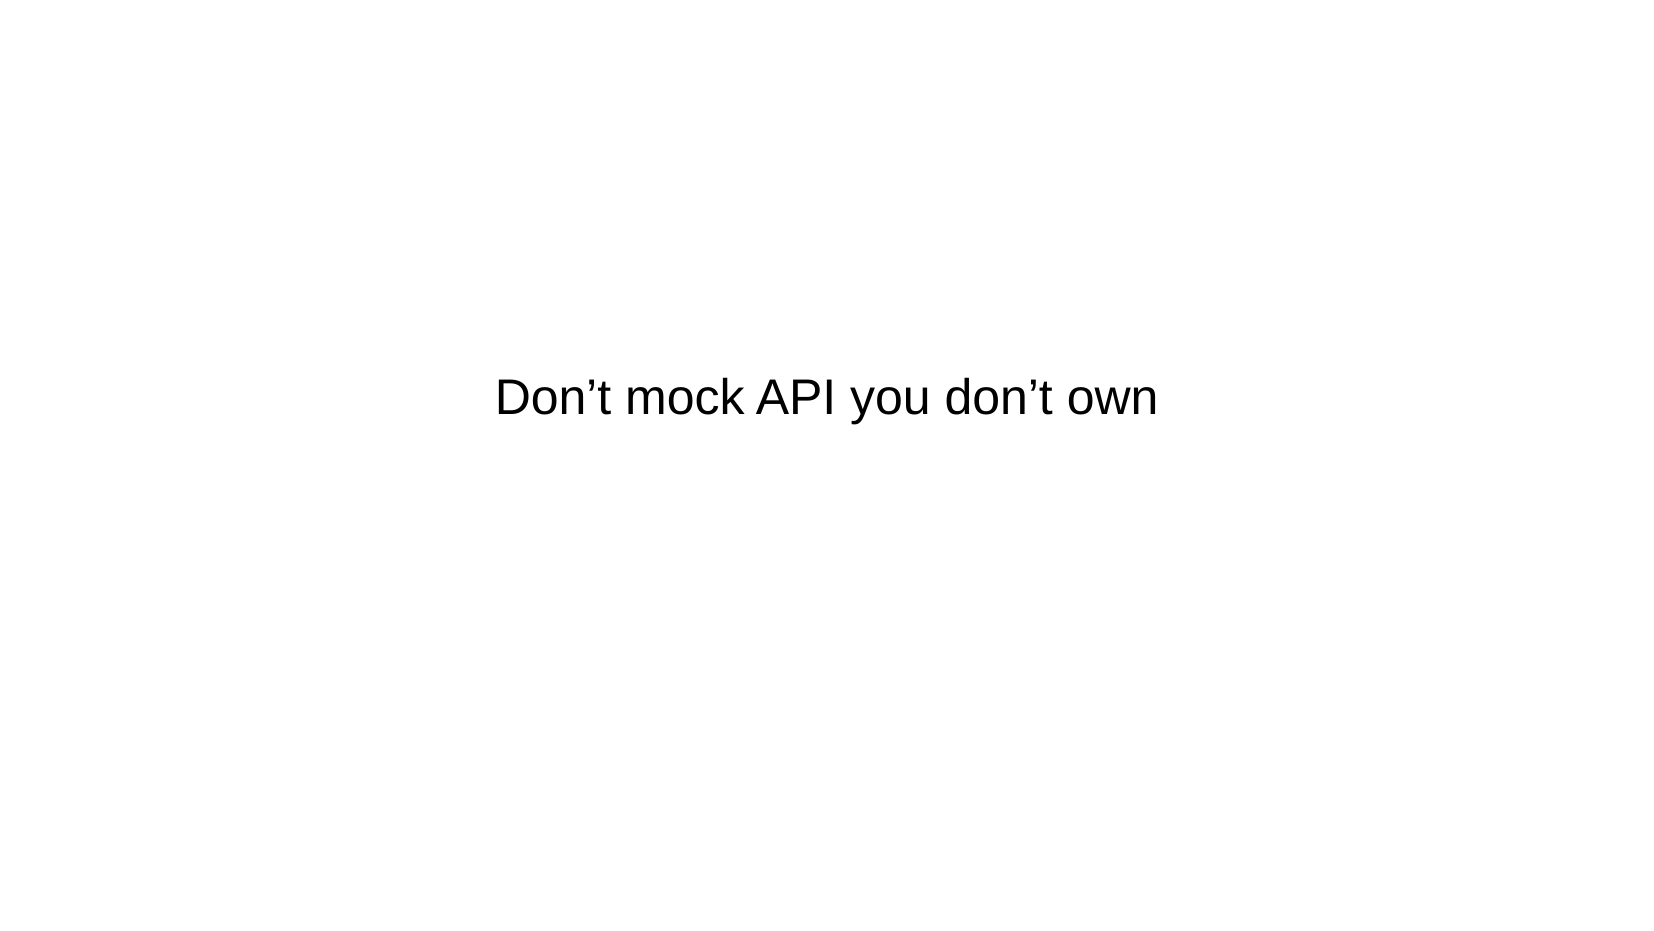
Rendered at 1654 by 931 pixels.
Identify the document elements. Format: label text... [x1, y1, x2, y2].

subtitle Don’t mock API you don’t own [82, 37, 1571, 757]
